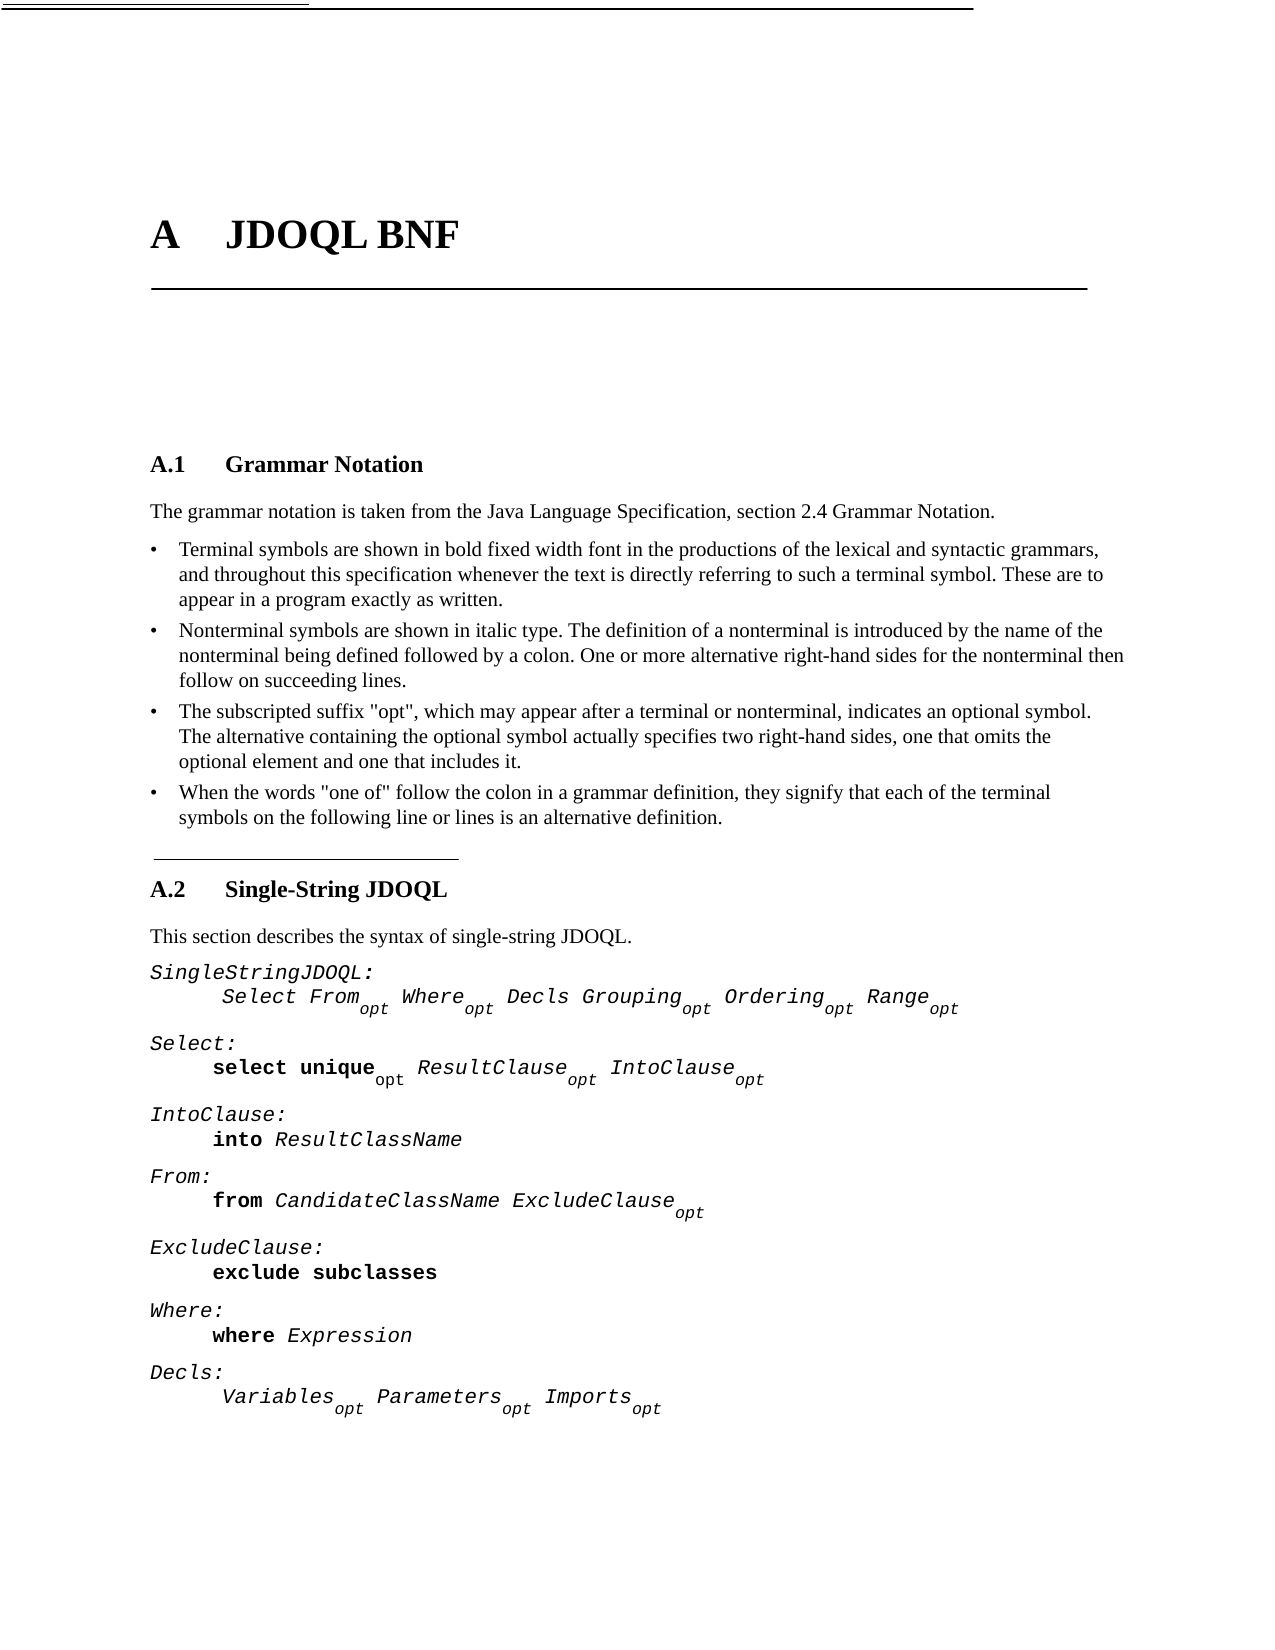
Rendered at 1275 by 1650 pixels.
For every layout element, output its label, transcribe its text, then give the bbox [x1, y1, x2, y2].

text • Terminal symbols are shown in bold fixed width font in the productions of the lexical and syntactic grammars, and throughout this specification whenever the text is directly referring to such a terminal symbol. These are to appear in a program exactly as written. [150, 536, 1125, 611]
text • The subscripted suffix "opt", which may appear after a terminal or nonterminal, indicates an optional symbol. The alternative containing the optional symbol actually specifies two right-hand sides, one that omits the optional element and one that includes it. [150, 698, 1125, 773]
subtitle Single-String JDOQL [150, 875, 1125, 903]
text SingleStringJDOQL: Select Fromopt Whereopt Decls Groupingopt Orderingopt Rangeopt [150, 961, 1125, 1019]
text Select: select uniqueopt ResultClauseopt IntoClauseopt [150, 1032, 1125, 1090]
subtitle Grammar Notation [150, 449, 1125, 477]
text Where: where Expression [150, 1298, 1125, 1348]
text From: from CandidateClassName ExcludeClauseopt [150, 1165, 1125, 1223]
text This section describes the syntax of single-string JDOQL. [150, 923, 1125, 948]
text • Nonterminal symbols are shown in italic type. The definition of a nonterminal is introduced by the name of the nonterminal being defined followed by a colon. One or more alternative right-hand sides for the nonterminal then follow on succeeding lines. [150, 617, 1125, 692]
text • When the words "one of" follow the colon in a grammar definition, they signify that each of the terminal symbols on the following line or lines is an alternative definition. [150, 779, 1125, 829]
subtitle JDOQL BNF [150, 210, 1125, 258]
text ExcludeClause: exclude subclasses [150, 1236, 1125, 1286]
text The grammar notation is taken from the Java Language Specification, section 2.4 Grammar Notation. [150, 498, 1125, 523]
text IntoClause: into ResultClassName [150, 1102, 1125, 1152]
text Decls: Variablesopt Parametersopt Importsopt [150, 1361, 1125, 1419]
